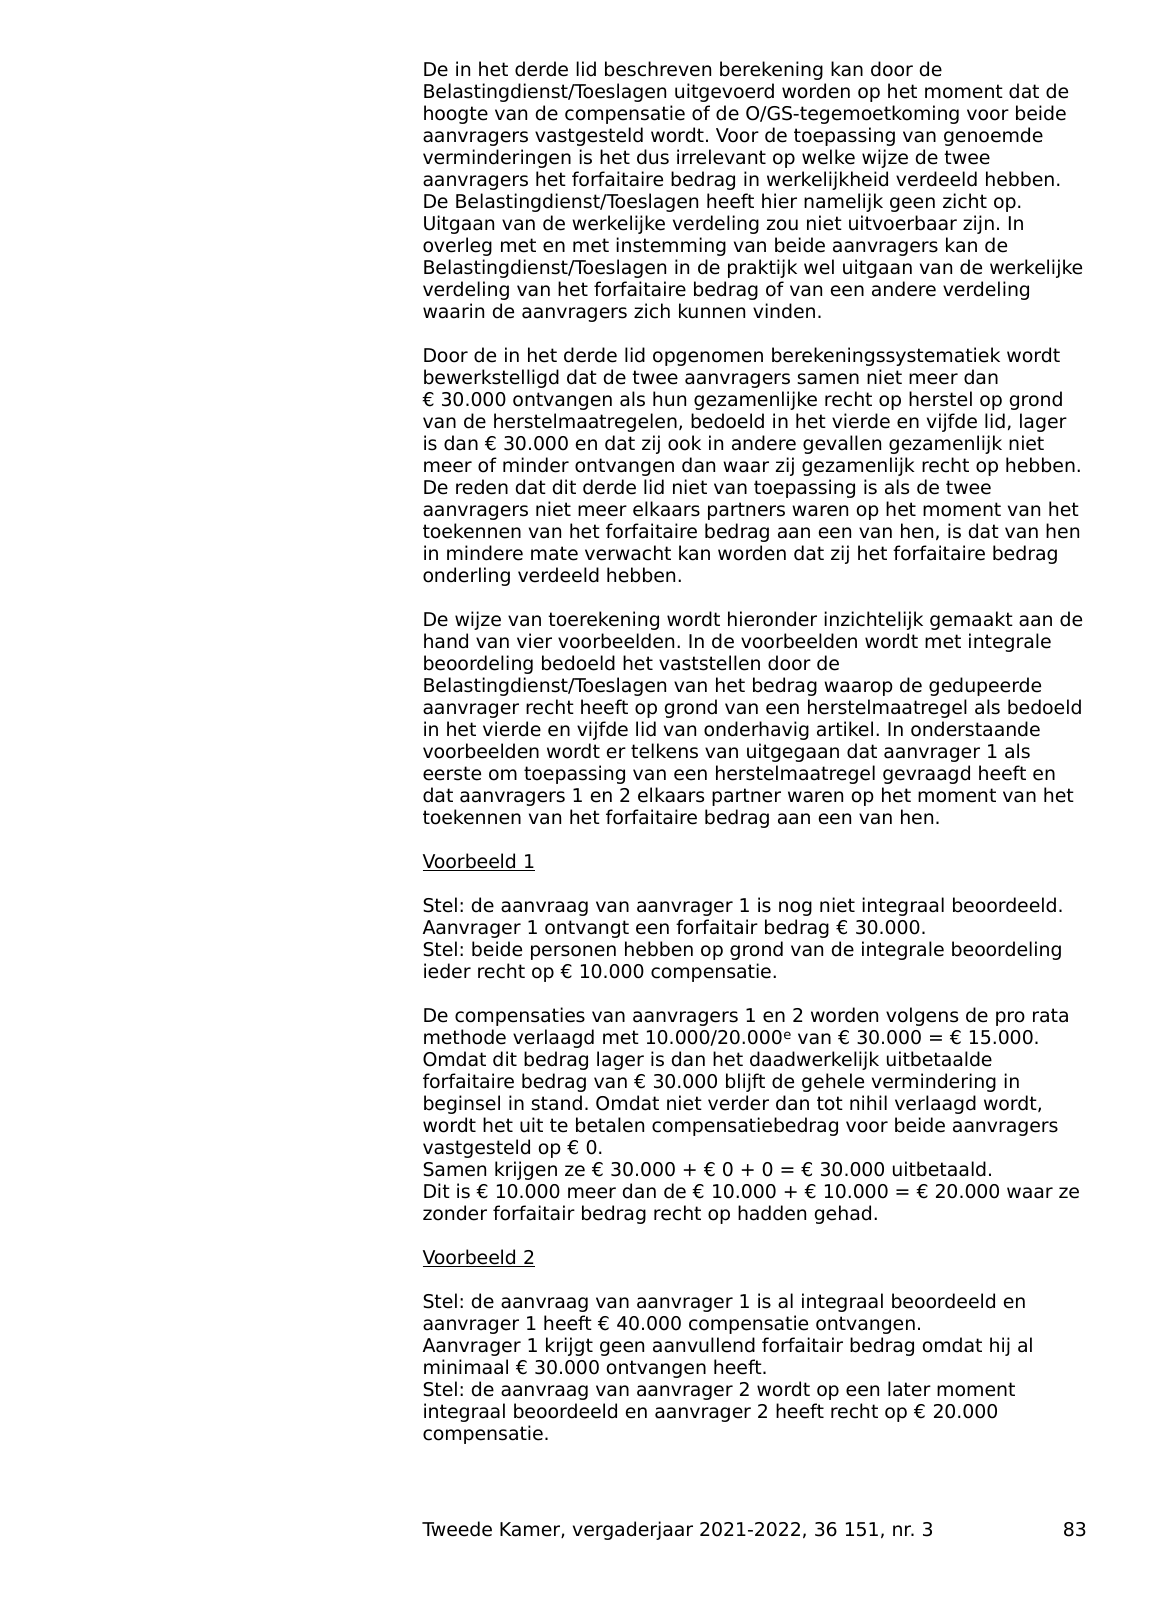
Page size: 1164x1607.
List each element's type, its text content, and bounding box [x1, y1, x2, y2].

text Stel: de aanvraag van aanvrager 1 is nog niet integraal beoordeeld. [422, 895, 1087, 917]
text Stel: beide personen hebben op grond van de integrale beoordeling ieder recht op € 10.000 compensatie. [422, 939, 1087, 983]
subtitle Voorbeeld 2 [422, 1247, 1087, 1269]
text Dit is € 10.000 meer dan de € 10.000 + € 10.000 = € 20.000 waar ze zonder forfaitair bedrag recht op hadden gehad. [422, 1181, 1087, 1225]
text De compensaties van aanvragers 1 en 2 worden volgens de pro rata methode verlaagd met 10.000/20.000e van € 30.000 = € 15.000. Omdat dit bedrag lager is dan het daadwerkelijk uitbetaalde forfaitaire bedrag van € 30.000 blijft de gehele vermindering in beginsel in stand. Omdat niet verder dan tot nihil verlaagd wordt, wordt het uit te betalen compensatiebedrag voor beide aanvragers vastgesteld op € 0. [422, 1005, 1087, 1159]
text Samen krijgen ze € 30.000 + € 0 + 0 = € 30.000 uitbetaald. [422, 1159, 1087, 1181]
text Aanvrager 1 krijgt geen aanvullend forfaitair bedrag omdat hij al minimaal € 30.000 ontvangen heeft. [422, 1335, 1087, 1379]
text Stel: de aanvraag van aanvrager 2 wordt op een later moment integraal beoordeeld en aanvrager 2 heeft recht op € 20.000 compensatie. [422, 1379, 1087, 1445]
subtitle Voorbeeld 1 [422, 851, 1087, 873]
text De wijze van toerekening wordt hieronder inzichtelijk gemaakt aan de hand van vier voorbeelden. In de voorbeelden wordt met integrale beoordeling bedoeld het vaststellen door de Belastingdienst/Toeslagen van het bedrag waarop de gedupeerde aanvrager recht heeft op grond van een herstelmaatregel als bedoeld in het vierde en vijfde lid van onderhavig artikel. In onderstaande voorbeelden wordt er telkens van uitgegaan dat aanvrager 1 als eerste om toepassing van een herstelmaatregel gevraagd heeft en dat aanvragers 1 en 2 elkaars partner waren op het moment van het toekennen van het forfaitaire bedrag aan een van hen. [422, 609, 1087, 829]
text Door de in het derde lid opgenomen berekeningssystematiek wordt bewerkstelligd dat de twee aanvragers samen niet meer dan € 30.000 ontvangen als hun gezamenlijke recht op herstel op grond van de herstelmaatregelen, bedoeld in het vierde en vijfde lid, lager is dan € 30.000 en dat zij ook in andere gevallen gezamenlijk niet meer of minder ontvangen dan waar zij gezamenlijk recht op hebben. De reden dat dit derde lid niet van toepassing is als de twee aanvragers niet meer elkaars partners waren op het moment van het toekennen van het forfaitaire bedrag aan een van hen, is dat van hen in mindere mate verwacht kan worden dat zij het forfaitaire bedrag onderling verdeeld hebben. [422, 345, 1087, 587]
text Aanvrager 1 ontvangt een forfaitair bedrag € 30.000. [422, 917, 1087, 939]
text De in het derde lid beschreven berekening kan door de Belastingdienst/Toeslagen uitgevoerd worden op het moment dat de hoogte van de compensatie of de O/GS-tegemoetkoming voor beide aanvragers vastgesteld wordt. Voor de toepassing van genoemde verminderingen is het dus irrelevant op welke wijze de twee aanvragers het forfaitaire bedrag in werkelijkheid verdeeld hebben. De Belastingdienst/Toeslagen heeft hier namelijk geen zicht op. Uitgaan van de werkelijke verdeling zou niet uitvoerbaar zijn. In overleg met en met instemming van beide aanvragers kan de Belastingdienst/Toeslagen in de praktijk wel uitgaan van de werkelijke verdeling van het forfaitaire bedrag of van een andere verdeling waarin de aanvragers zich kunnen vinden. [422, 59, 1087, 323]
text Stel: de aanvraag van aanvrager 1 is al integraal beoordeeld en aanvrager 1 heeft € 40.000 compensatie ontvangen. [422, 1291, 1087, 1335]
